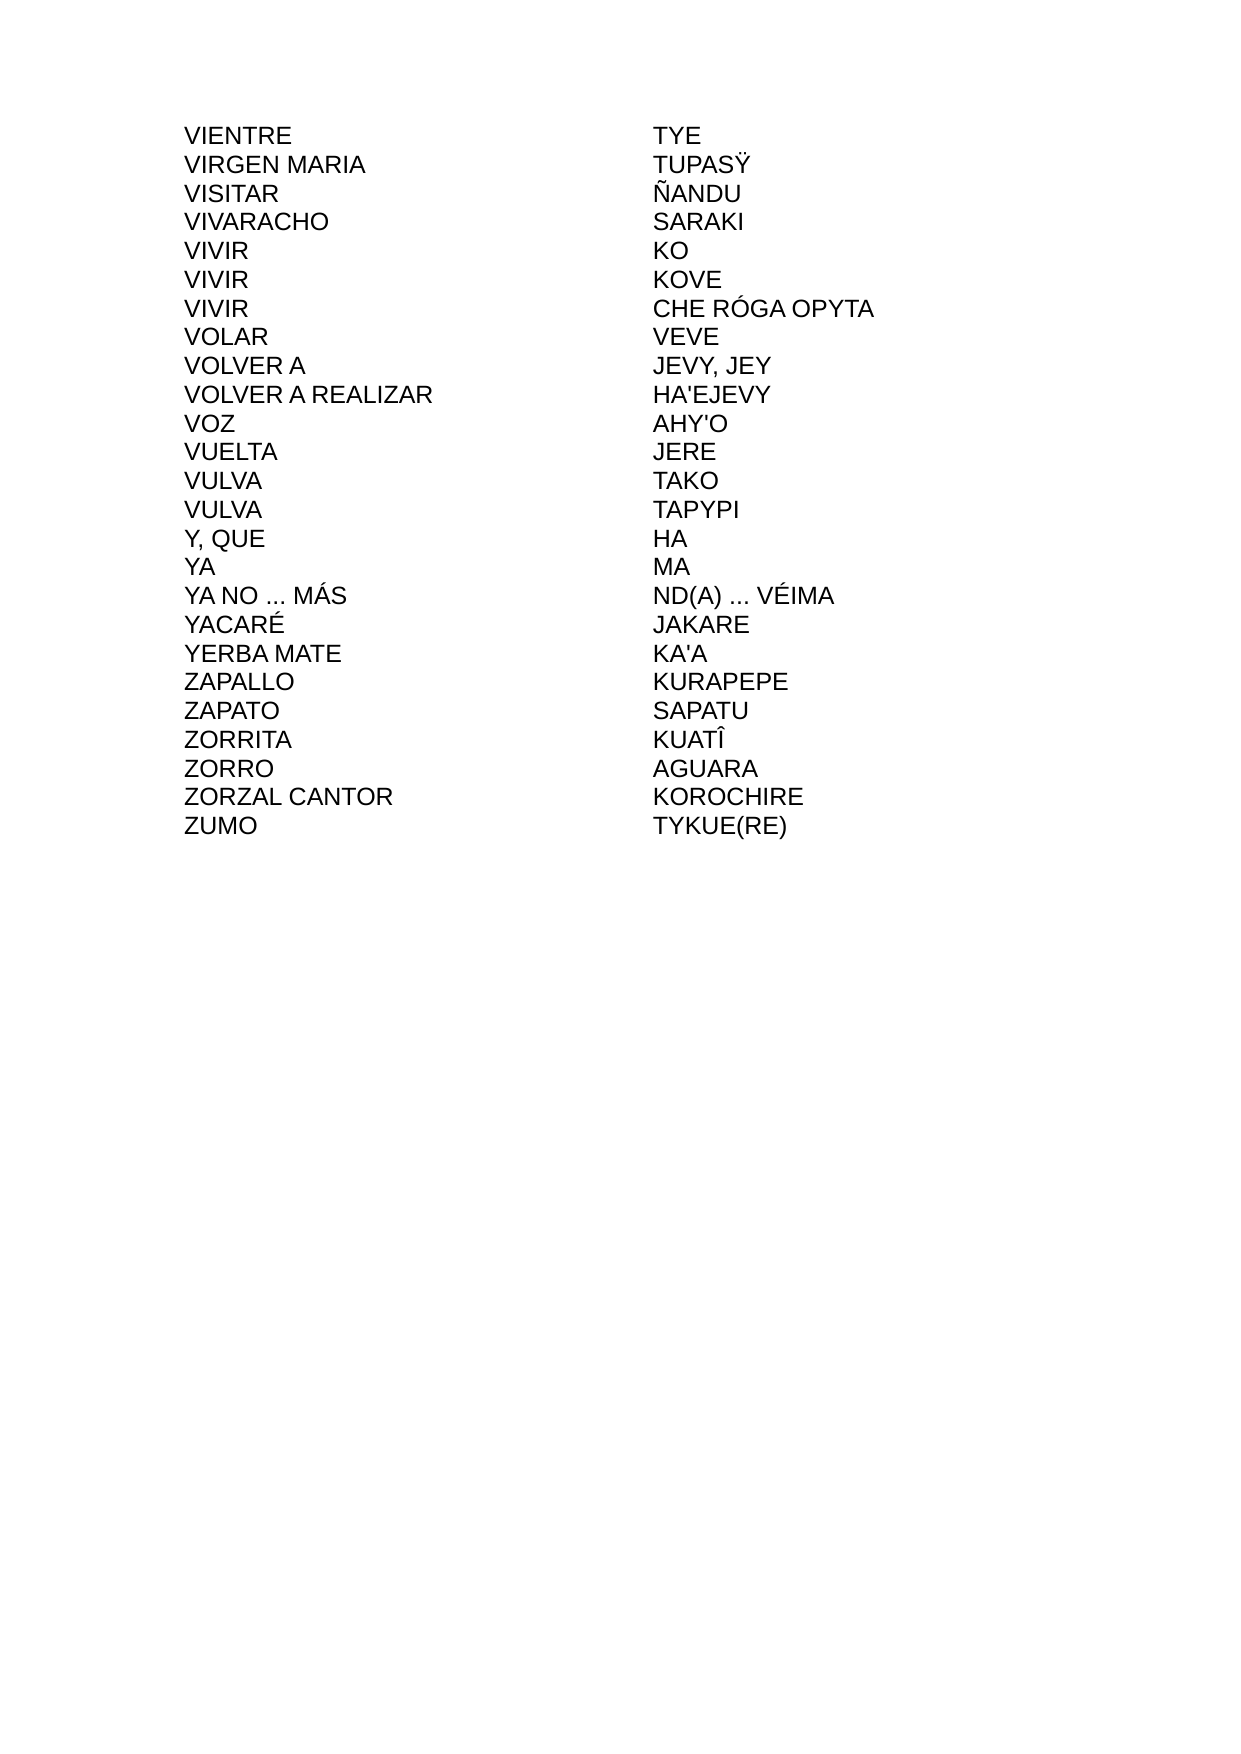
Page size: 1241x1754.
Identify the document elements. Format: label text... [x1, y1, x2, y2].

table_cell VOLAR [184, 322, 653, 351]
table_cell HA [653, 524, 1121, 552]
table_cell KOROCHIRE [653, 782, 1121, 811]
table_cell VIENTRE [184, 121, 653, 150]
table_cell KURAPEPE [653, 667, 1121, 696]
table_cell VULVA [184, 495, 653, 523]
table_cell AHY'O [653, 409, 1121, 437]
table_cell JEVY, JEY [653, 351, 1121, 380]
table_cell VIVARACHO [184, 207, 653, 236]
table_cell VOLVER A REALIZAR [184, 380, 653, 408]
table_cell YERBA MATE [184, 639, 653, 667]
table_cell ZORRITA [184, 725, 653, 753]
table_cell VEVE [653, 322, 1121, 351]
table_cell TAKO [653, 466, 1121, 495]
table_cell TYKUE(RE) [653, 811, 1121, 840]
table_cell YA [184, 552, 653, 581]
table_cell YA NO ... MÁS [184, 581, 653, 610]
table_cell KO [653, 236, 1121, 265]
table_cell TYE [653, 121, 1121, 150]
table_cell SAPATU [653, 696, 1121, 725]
table_cell YACARÉ [184, 610, 653, 638]
table_header [84, 118, 149, 843]
table_cell ZORZAL CANTOR [184, 782, 653, 811]
table_cell KUATÎ [653, 725, 1121, 753]
table_cell ZUMO [184, 811, 653, 840]
table_cell HA'EJEVY [653, 380, 1121, 408]
table_cell ZAPATO [184, 696, 653, 725]
table_cell VIRGEN MARIA [184, 150, 653, 178]
table_cell KA'A [653, 639, 1121, 667]
table_cell MA [653, 552, 1121, 581]
table_cell ND(A) ... VÉIMA [653, 581, 1121, 610]
table_cell VISITAR [184, 179, 653, 207]
table_cell SARAKI [653, 207, 1121, 236]
table_cell VIVIR [184, 294, 653, 322]
table_cell ZORRO [184, 754, 653, 782]
table_cell ZAPALLO [184, 667, 653, 696]
table_cell JAKARE [653, 610, 1121, 638]
table_cell ÑANDU [653, 179, 1121, 207]
table_cell Y, QUE [184, 524, 653, 552]
table_cell VUELTA [184, 437, 653, 466]
table_cell AGUARA [653, 754, 1121, 782]
table_cell CHE RÓGA OPYTA [653, 294, 1121, 322]
table_cell TUPASŸ [653, 150, 1121, 178]
table_cell JERE [653, 437, 1121, 466]
table_cell VOLVER A [184, 351, 653, 380]
table_cell VOZ [184, 409, 653, 437]
table_cell VIVIR [184, 265, 653, 293]
table_cell TAPYPI [653, 495, 1121, 523]
table_cell KOVE [653, 265, 1121, 293]
table_cell VIVIR [184, 236, 653, 265]
table_cell VULVA [184, 466, 653, 495]
table_header [149, 118, 1156, 843]
